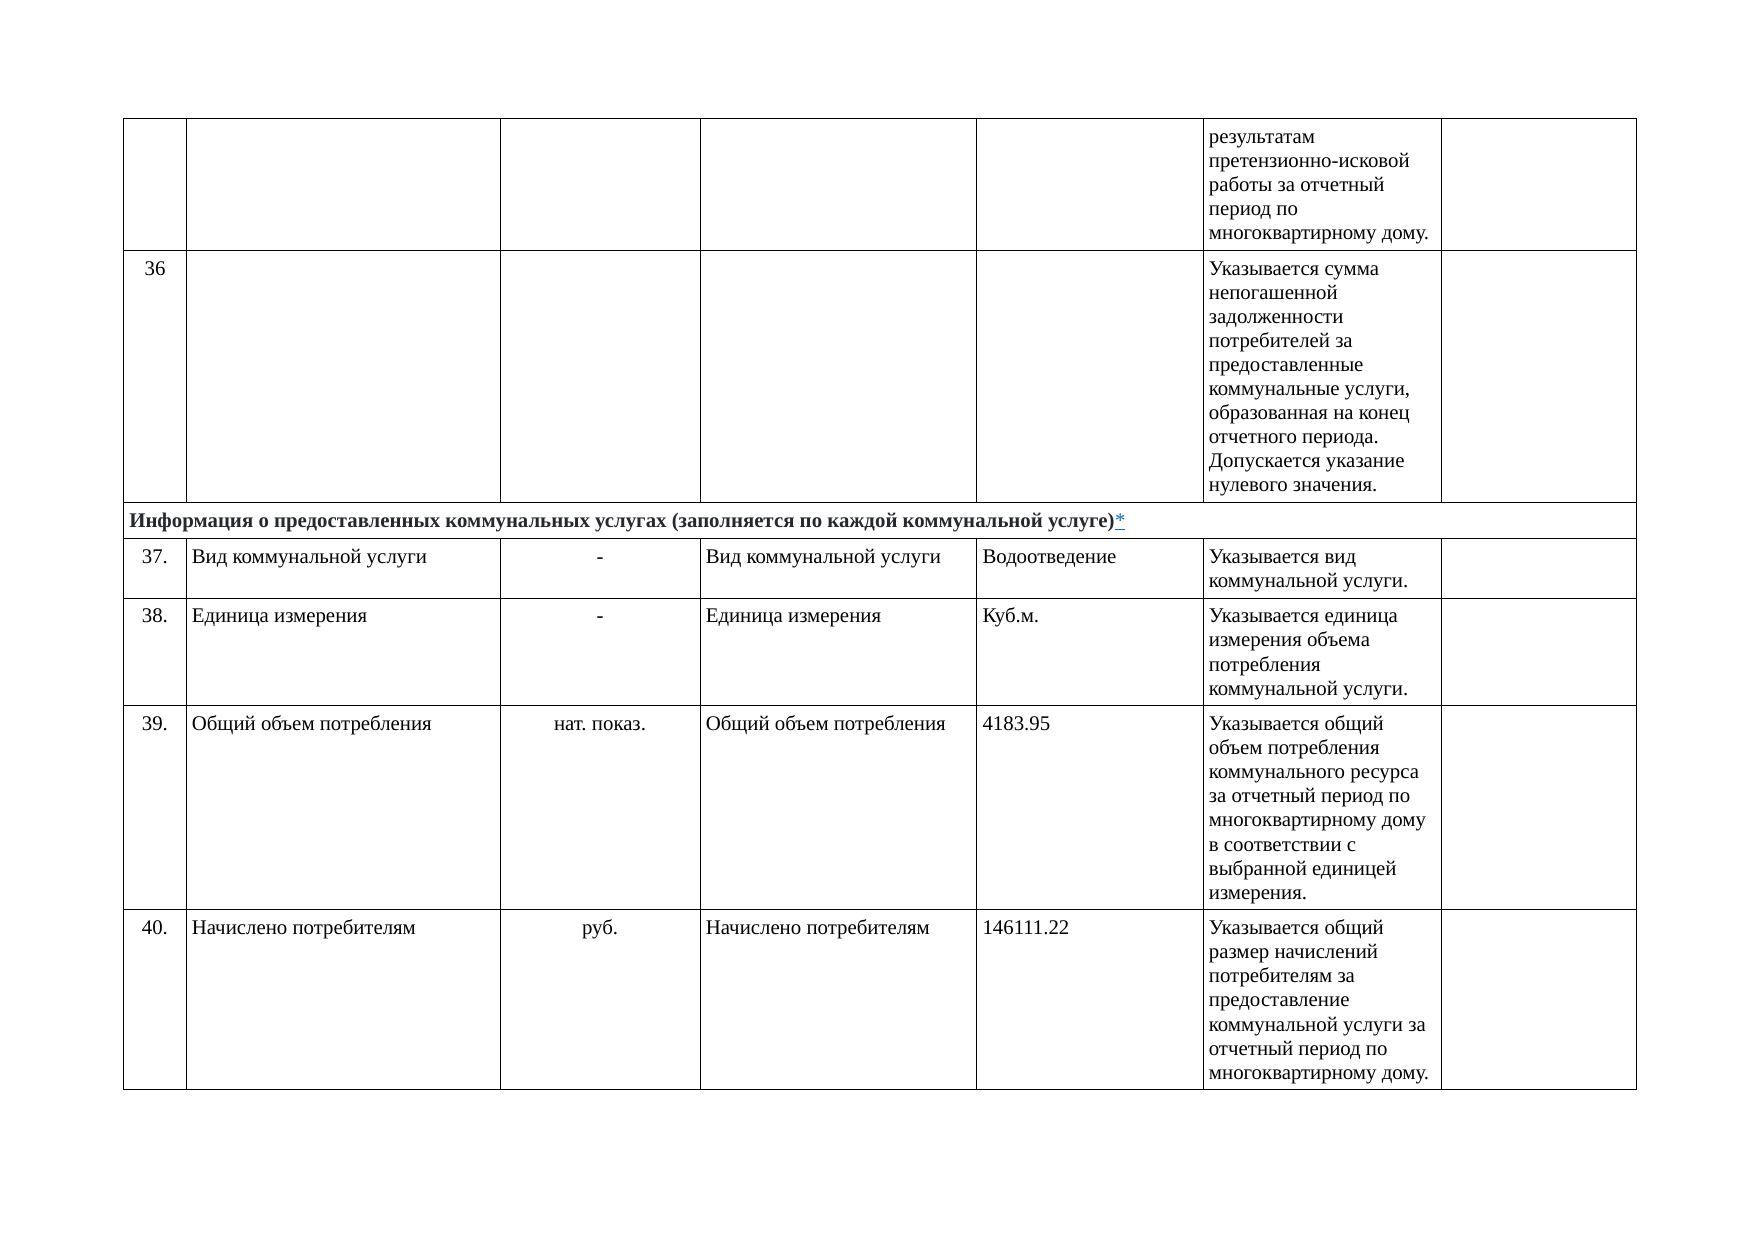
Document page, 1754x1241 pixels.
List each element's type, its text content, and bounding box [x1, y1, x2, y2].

table_cell Общий объем потребления [187, 706, 500, 909]
table_cell - [501, 539, 700, 597]
table_cell [977, 251, 1203, 502]
table_cell [1442, 539, 1636, 597]
table_cell Начислено потребителям [701, 910, 976, 1089]
table_cell Общий объем потребления [701, 706, 976, 909]
table_cell 146111,22 [977, 910, 1203, 1089]
table_cell [501, 119, 700, 250]
table_cell 36 [124, 251, 186, 502]
table_cell [1442, 119, 1636, 250]
table_cell Начислено потребителям [187, 910, 500, 1089]
table_cell [124, 119, 186, 250]
table_cell [187, 251, 500, 502]
table_cell [501, 251, 700, 502]
table_cell [701, 119, 976, 250]
table_cell Указывается общий объем потребления коммунального ресурса за отчетный период по многоквартирному дому в соответствии с выбранной единицей измерения. [1204, 706, 1441, 909]
table_cell Информация о предоставленных коммунальных услугах (заполняется по каждой коммунальной услуге)* [124, 503, 1636, 538]
table_cell Единица измерения [701, 599, 976, 705]
table_cell [1442, 599, 1636, 705]
table_cell Указывается вид коммунальной услуги. [1204, 539, 1441, 597]
table_cell [1442, 251, 1636, 502]
table_cell руб. [501, 910, 700, 1089]
table_cell - [501, 599, 700, 705]
table_cell Вид коммунальной услуги [701, 539, 976, 597]
table_cell Единица измерения [187, 599, 500, 705]
table_cell 37. [124, 539, 186, 597]
table_cell 38. [124, 599, 186, 705]
table_cell 4183,95 [977, 706, 1203, 909]
table_cell [1442, 706, 1636, 909]
table_cell Указывается общий размер начислений потребителям за предоставление коммунальной услуги за отчетный период по многоквартирному дому. [1204, 910, 1441, 1089]
table_cell результатам претензионно-исковой работы за отчетный период по многоквартирному дому. [1204, 119, 1441, 250]
table_cell Указывается единица измерения объема потребления коммунальной услуги. [1204, 599, 1441, 705]
table_cell [1442, 910, 1636, 1089]
table_cell Вид коммунальной услуги [187, 539, 500, 597]
table_cell нат. показ. [501, 706, 700, 909]
table_cell [977, 119, 1203, 250]
table_cell 39. [124, 706, 186, 909]
table_cell Куб.м. [977, 599, 1203, 705]
table_cell [701, 251, 976, 502]
table_cell 40. [124, 910, 186, 1089]
table_cell [187, 119, 500, 250]
table_cell Водоотведение [977, 539, 1203, 597]
table_cell Указывается сумма непогашенной задолженности потребителей за предоставленные коммунальные услуги, образованная на конец отчетного периода. Допускается указание нулевого значения. [1204, 251, 1441, 502]
